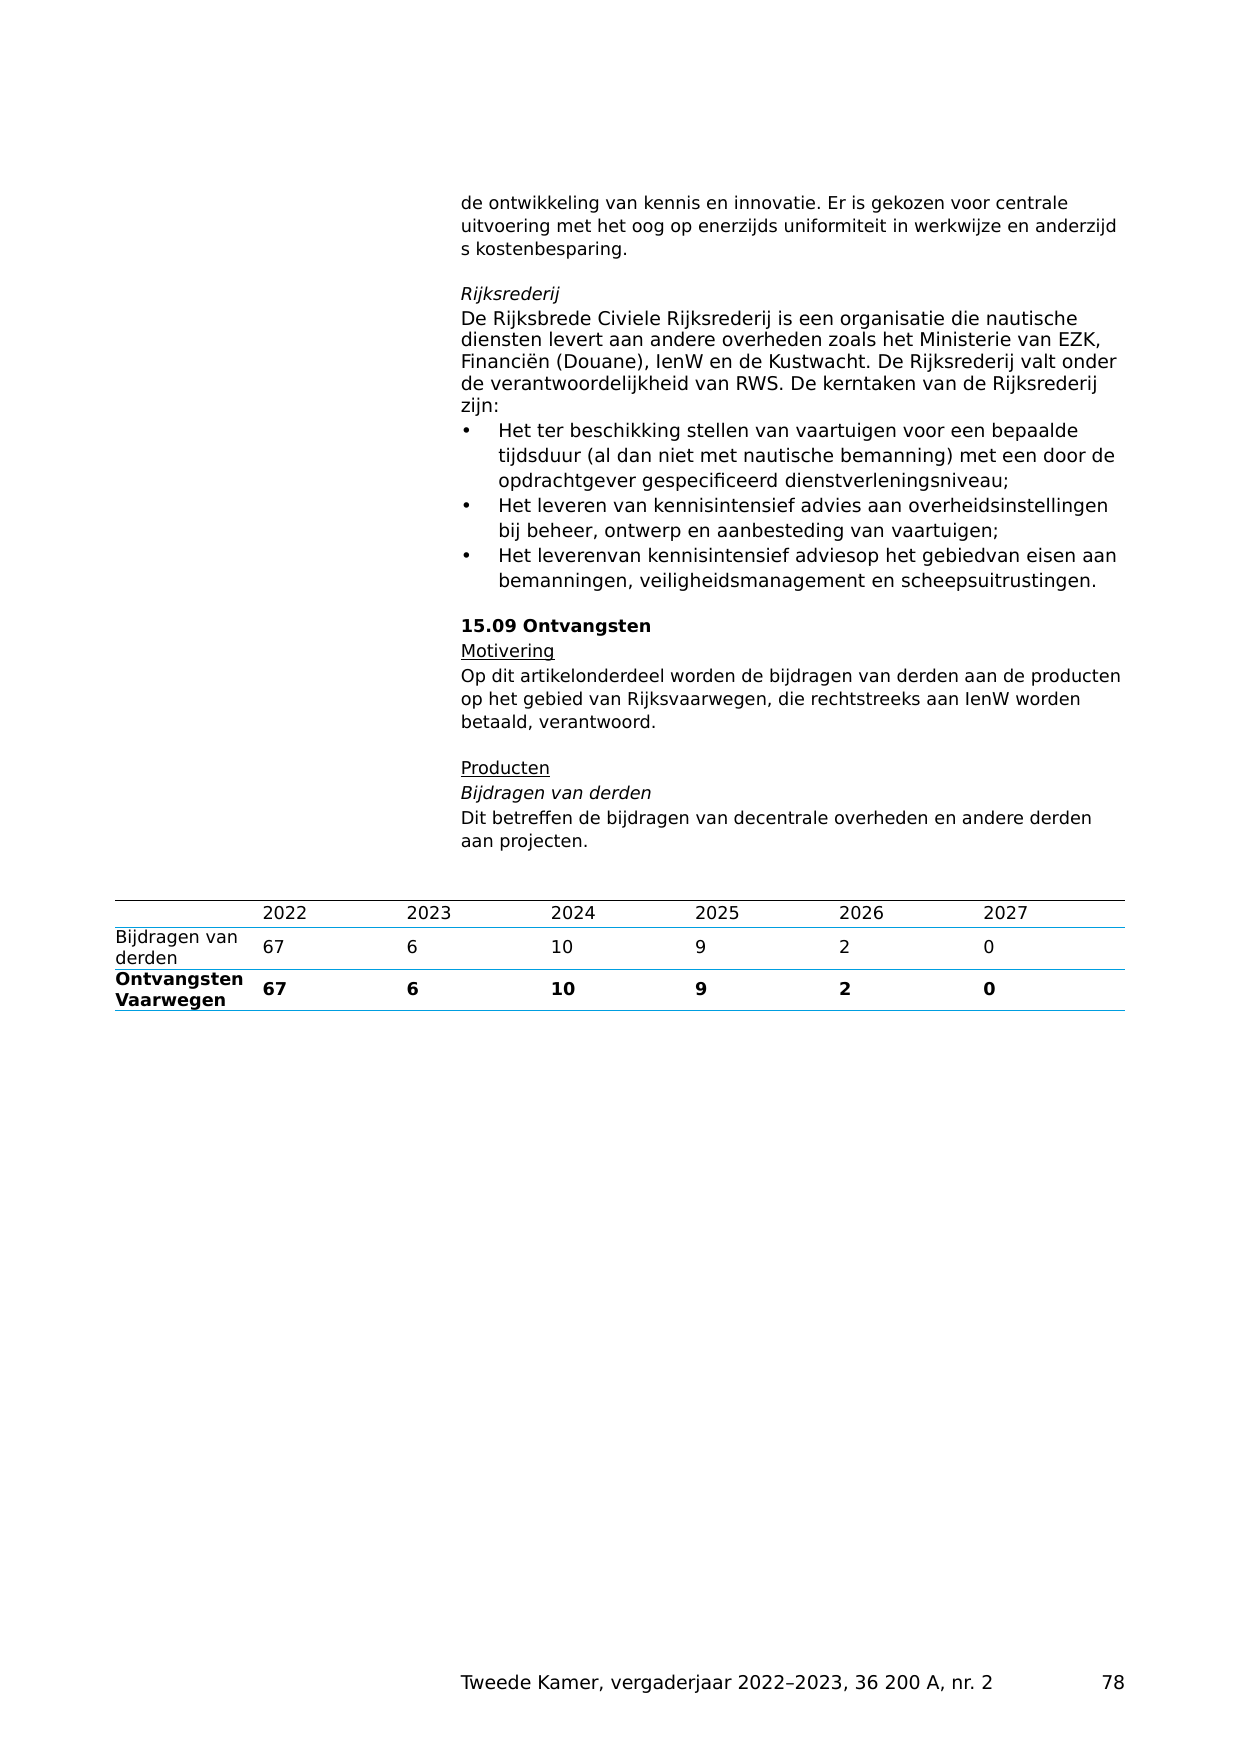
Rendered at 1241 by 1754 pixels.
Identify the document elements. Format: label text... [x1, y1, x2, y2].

table_cell 6 [404, 970, 548, 1010]
table_cell 2022 [259, 901, 403, 927]
list Het leverenvan kennisintensief adviesop het gebiedvan eisen aan bemanningen, veiligheidsmanagement en scheepsuitrustingen. [461, 542, 1125, 592]
list Het leveren van kennisintensief advies aan overheidsinstellingen bij beheer, ontwerp en aanbesteding van vaartuigen; [461, 492, 1125, 542]
text Rijksrederij [461, 282, 1125, 305]
table_cell 9 [692, 928, 836, 968]
table_cell 0 [980, 970, 1125, 1010]
table_cell 2 [836, 970, 980, 1010]
table_cell Bijdragen van derden [115, 928, 259, 968]
text Op dit artikelonderdeel worden de bijdragen van derden aan de producten op het gebied van Rijksvaarwegen, die rechtstreeks aan IenW worden betaald, verantwoord. [461, 664, 1125, 733]
table_cell 10 [548, 970, 692, 1010]
text Motivering [461, 639, 1125, 662]
table_header Tabel 54 Ontvangsten artikel 15 Hoofdvaarwegennet (bedragen x € 1.000) [115, 875, 1125, 900]
table_cell 0 [980, 928, 1125, 968]
table_cell 67 [259, 928, 403, 968]
table_cell 10 [548, 928, 692, 968]
table_cell 2025 [692, 901, 836, 927]
table_cell 9 [692, 970, 836, 1010]
table_cell 2027 [980, 901, 1125, 927]
table_cell 2024 [548, 901, 692, 927]
table_cell 67 [259, 970, 403, 1010]
text 15.09 Ontvangsten [461, 614, 1125, 637]
table_cell [115, 901, 259, 927]
list Het ter beschikking stellen van vaartuigen voor een bepaalde tijdsduur (al dan niet met nautische bemanning) met een door de opdrachtgever gespecificeerd dienstverleningsniveau; [461, 417, 1125, 492]
table_cell 2 [836, 928, 980, 968]
table_cell Ontvangsten Vaarwegen [115, 970, 259, 1010]
table_cell 6 [404, 928, 548, 968]
text Bijdragen van derden [461, 781, 1125, 804]
text De Rijksbrede Civiele Rijksrederij is een organisatie die nautische diensten levert aan andere overheden zoals het Ministerie van EZK, Financiën (Douane), IenW en de Kustwacht. De Rijksrederij valt onder de verantwoor­delijkheid van RWS. De kerntaken van de Rijksrederij zijn: [461, 307, 1125, 417]
table_cell 2023 [404, 901, 548, 927]
text Dit betreffen de bijdragen van decentrale overheden en andere derden aan projecten. [461, 806, 1125, 852]
text Producten [461, 756, 1125, 779]
text de ontwikkeling van kennis en innovatie. Er is gekozen voor centrale uitvoering met het oog op enerzijds uniformiteit in werkwijze en anderzijds kostenbesparing. [461, 191, 1125, 259]
table_cell 2026 [836, 901, 980, 927]
